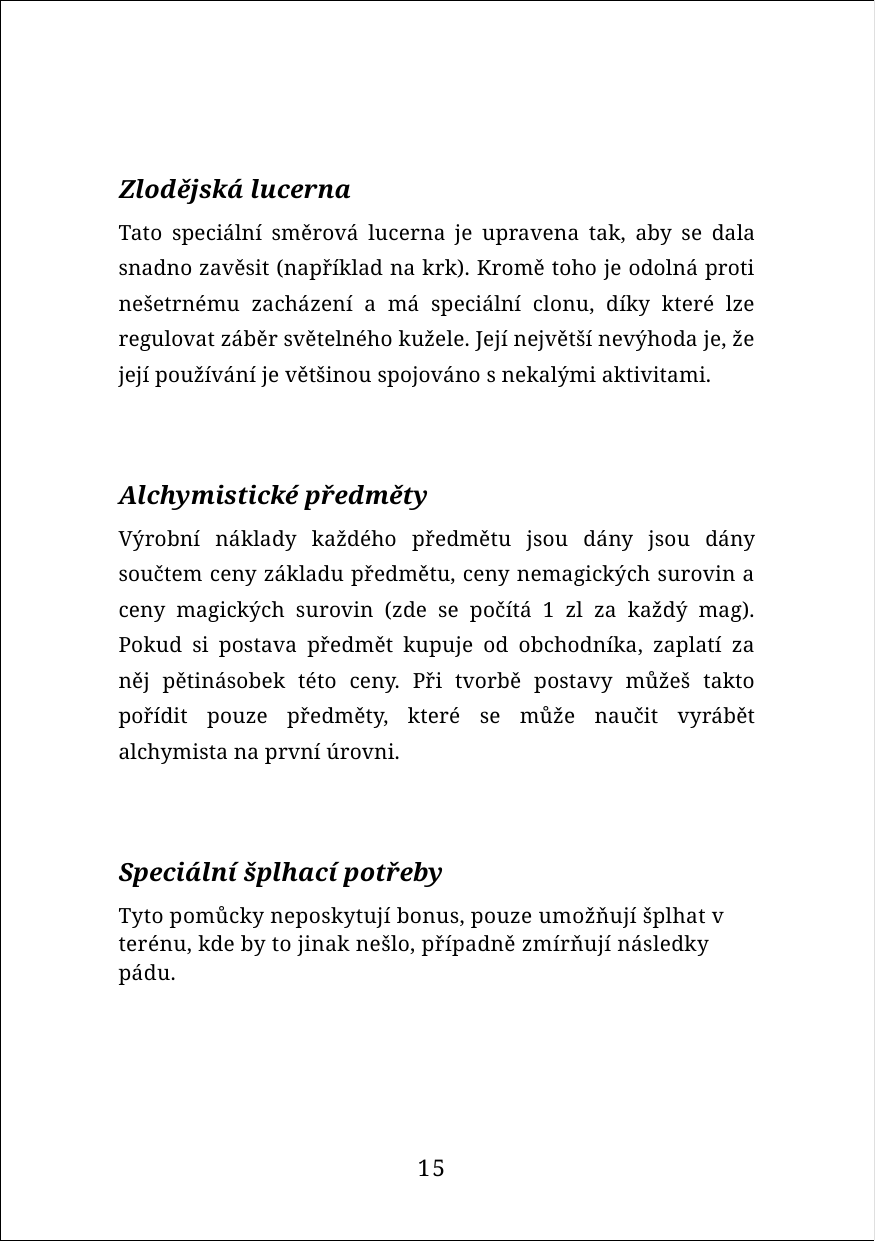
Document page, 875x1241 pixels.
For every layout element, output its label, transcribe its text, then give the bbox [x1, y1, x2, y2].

text Tyto pomůcky neposkytují bonus, pouze umožňují šplhat v terénu, kde by to jinak nešlo, případně zmírňují následky pádu. [118, 901, 756, 986]
text Tato speciální směrová lucerna je upravena tak, aby se dala snadno zavěsit (například na krk). Kromě toho je odolná proti nešetrnému zacházení a má speciální clonu, díky které lze regulovat záběr světelného kužele. Její největší nevýhoda je, že její používání je většinou spojováno s nekalými aktivitami. [118, 218, 756, 388]
subtitle Speciální šplhací potřeby [118, 855, 756, 889]
subtitle Alchymistické předměty [118, 478, 756, 512]
subtitle Zlodějská lucerna [118, 172, 756, 206]
text Výrobní náklady každého předmětu jsou dány jsou dány součtem ceny základu předmětu, ceny nemagických surovin a ceny magických surovin (zde se počítá 1 zl za každý mag). Pokud si postava předmět kupuje od obchodníka, zaplatí za něj pětinásobek této ceny. Při tvorbě postavy můžeš takto pořídit pouze předměty, které se může naučit vyrábět alchymista na první úrovni. [118, 524, 756, 765]
